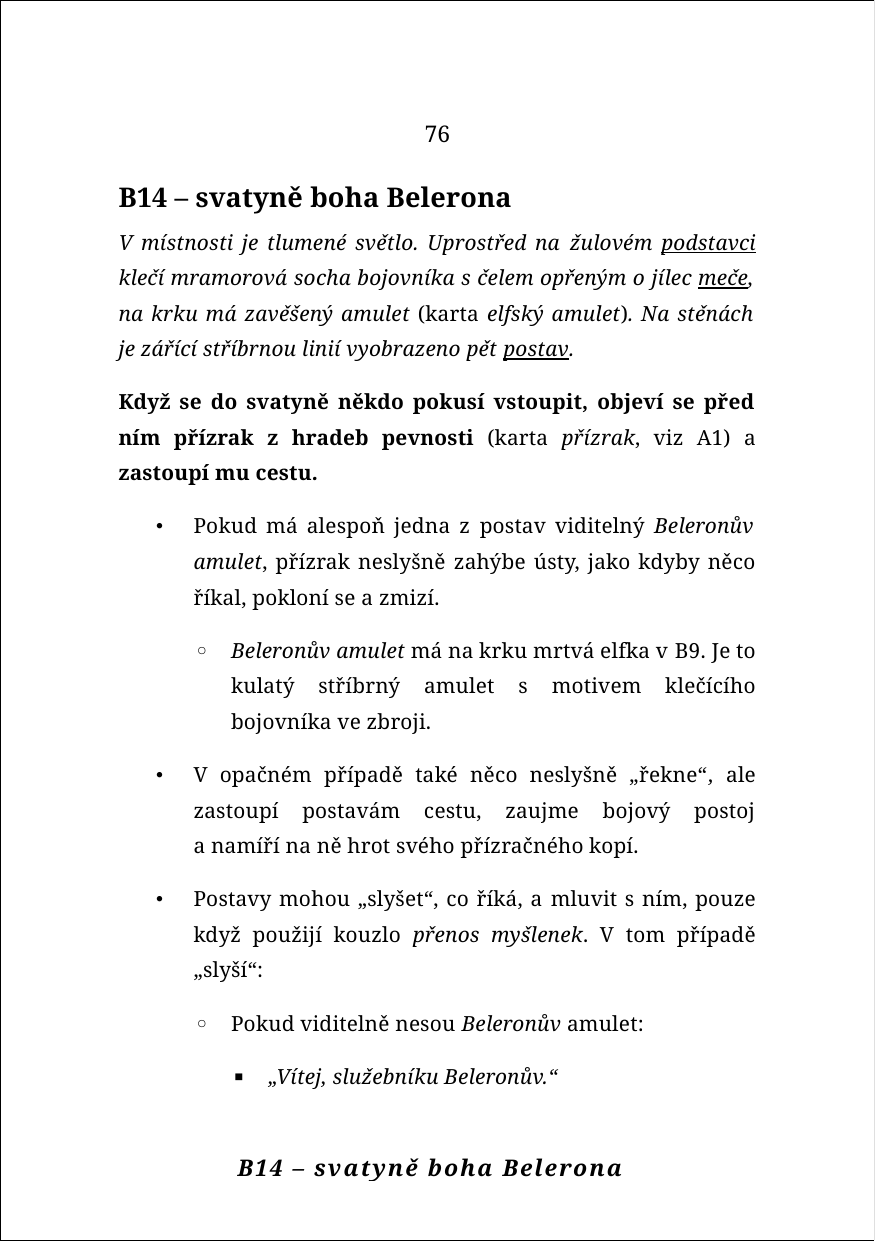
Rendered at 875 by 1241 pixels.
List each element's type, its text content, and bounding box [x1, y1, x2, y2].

text V⁠ místnosti je tlumené světlo. Uprostřed na žulovém podstavci klečí mramorová socha bojovníka s⁠ čelem opřeným o⁠ jílec meče, na krku má zavěšený amulet (karta elfský amulet). Na stěnách je zářící stříbrnou linií vyobrazeno pět postav. [118, 228, 756, 363]
subtitle B14 – svatyně boha Belerona [118, 179, 756, 216]
list Pokud viditelně nesou Beleronův amulet: [193, 1009, 756, 1037]
list V⁠ opačném případě také něco neslyšně „řekne“, ale zastoupí postavám cestu, zaujme bojový postoj a⁠ namíří na ně hrot svého přízračného kopí. [156, 760, 756, 860]
list Postavy mohou „slyšet“, co říká, a⁠ mluvit s⁠ ním, pouze když použijí kouzlo přenos myšlenek. V⁠ tom případě „slyší“: [156, 884, 756, 984]
list „Vítej, služebníku Beleronův.“ [231, 1062, 756, 1090]
list Pokud má alespoň jedna z⁠ postav viditelný Beleronův amulet, přízrak neslyšně zahýbe ústy, jako kdyby něco říkal, pokloní se a⁠ zmizí. [156, 512, 756, 611]
list Beleronův amulet má na krku mrtvá elfka v⁠ B9. Je to kulatý stříbrný amulet s⁠ motivem klečícího bojovníka ve zbroji. [193, 636, 756, 735]
text Když se do svatyně někdo pokusí vstoupit, objeví se před ním přízrak z⁠ hradeb pevnosti (karta přízrak, viz A1) a⁠ zastoupí mu cestu. [118, 387, 756, 487]
